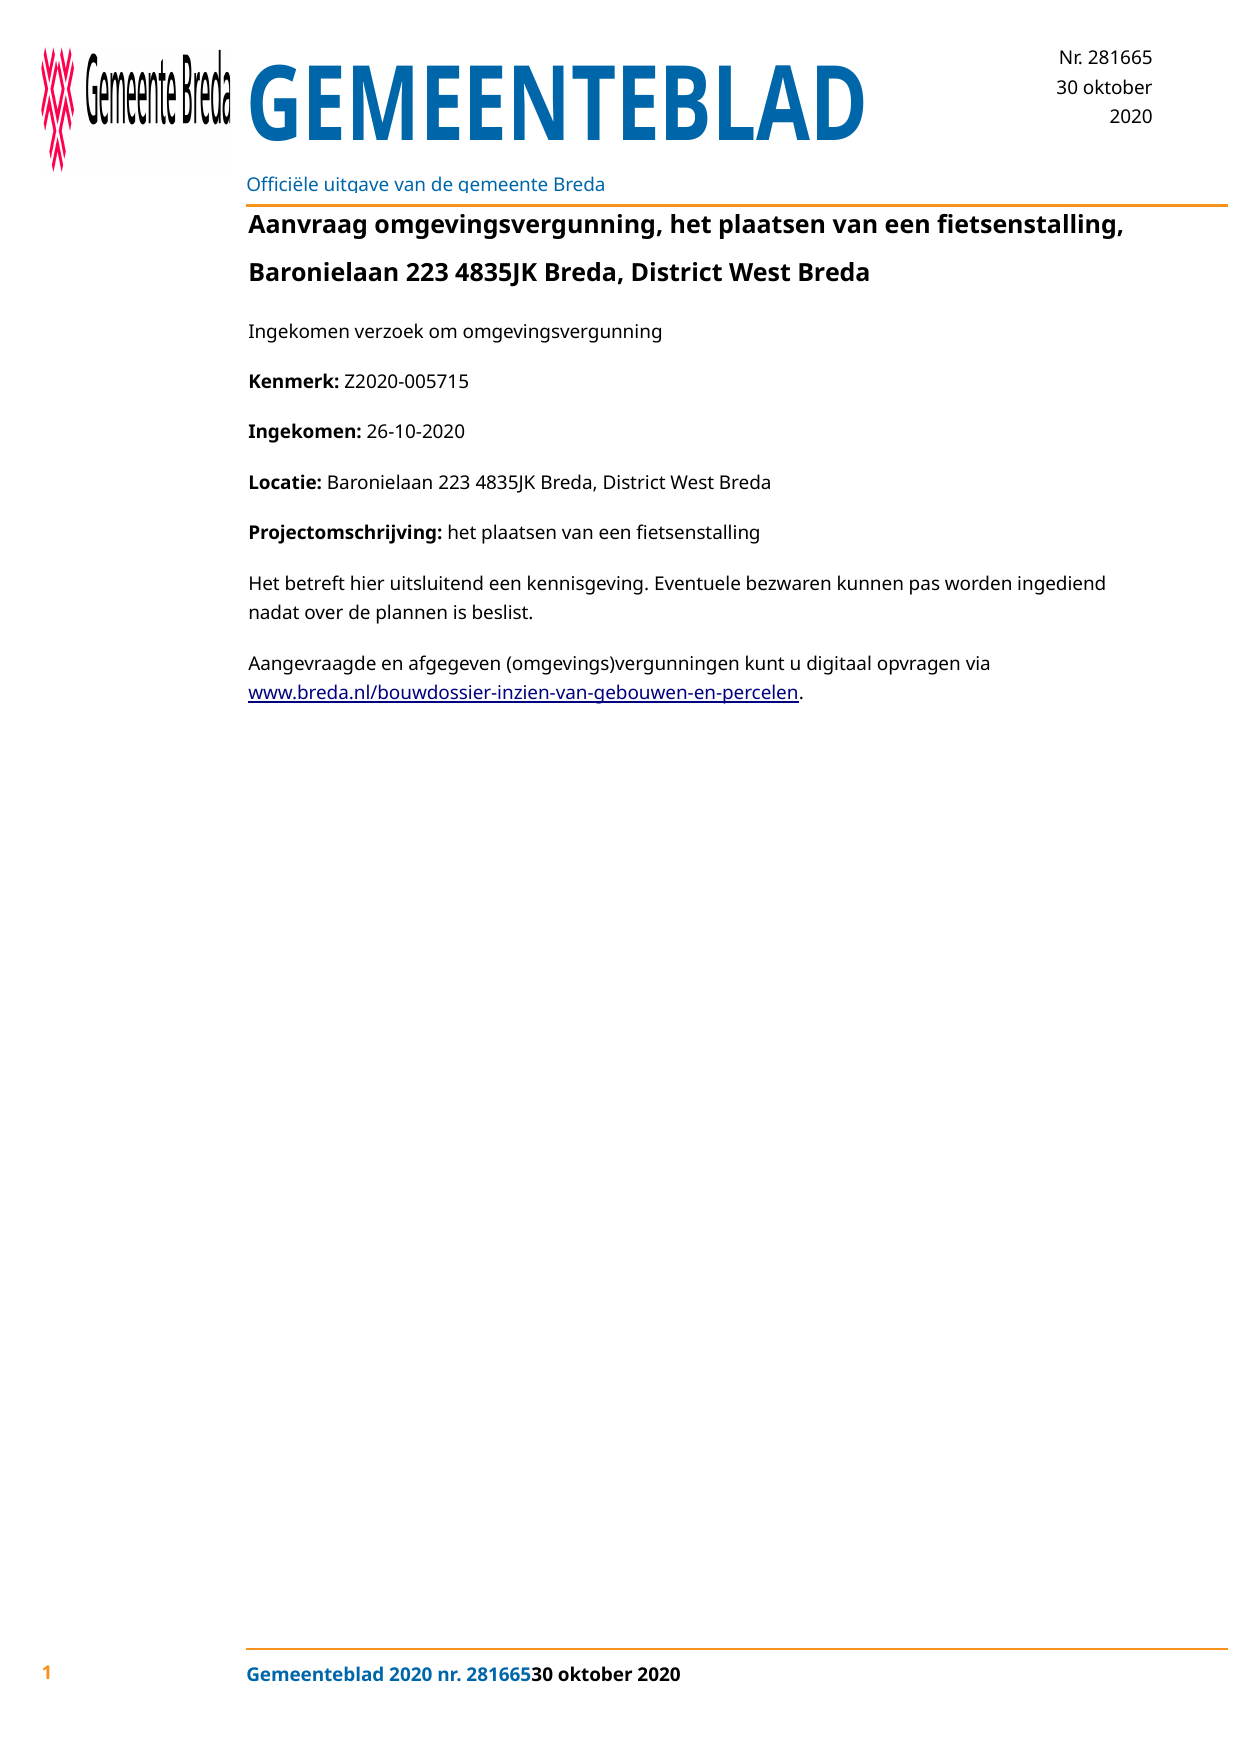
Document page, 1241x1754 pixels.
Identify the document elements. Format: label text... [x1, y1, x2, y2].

text Kenmerk: Z2020-005715 [248, 368, 1152, 394]
text Ingekomen: 26-10-2020 [248, 419, 1152, 444]
picture [41, 47, 231, 172]
text Ingekomen verzoek om omgevingsvergunning [248, 318, 1152, 344]
text Het betreft hier uitsluitend een kennisgeving. Eventuele bezwaren kunnen pas worden ingediend nadat over de plannen is beslist. [248, 570, 1152, 625]
text Aangevraagde en afgegeven (omgevings)vergunningen kunt u digitaal opvragen via www.breda.nl/bouwdossier-inzien-van-gebouwen-en-percelen. [248, 650, 1152, 705]
text Aanvraag omgevingsvergunning, het plaatsen van een fietsenstalling, Baronielaan 223 4835JK Breda, District West Breda [248, 207, 1152, 288]
text Locatie: Baronielaan 223 4835JK Breda, District West Breda [248, 469, 1152, 495]
text Projectomschrijving: het plaatsen van een fietsenstalling [248, 519, 1152, 545]
